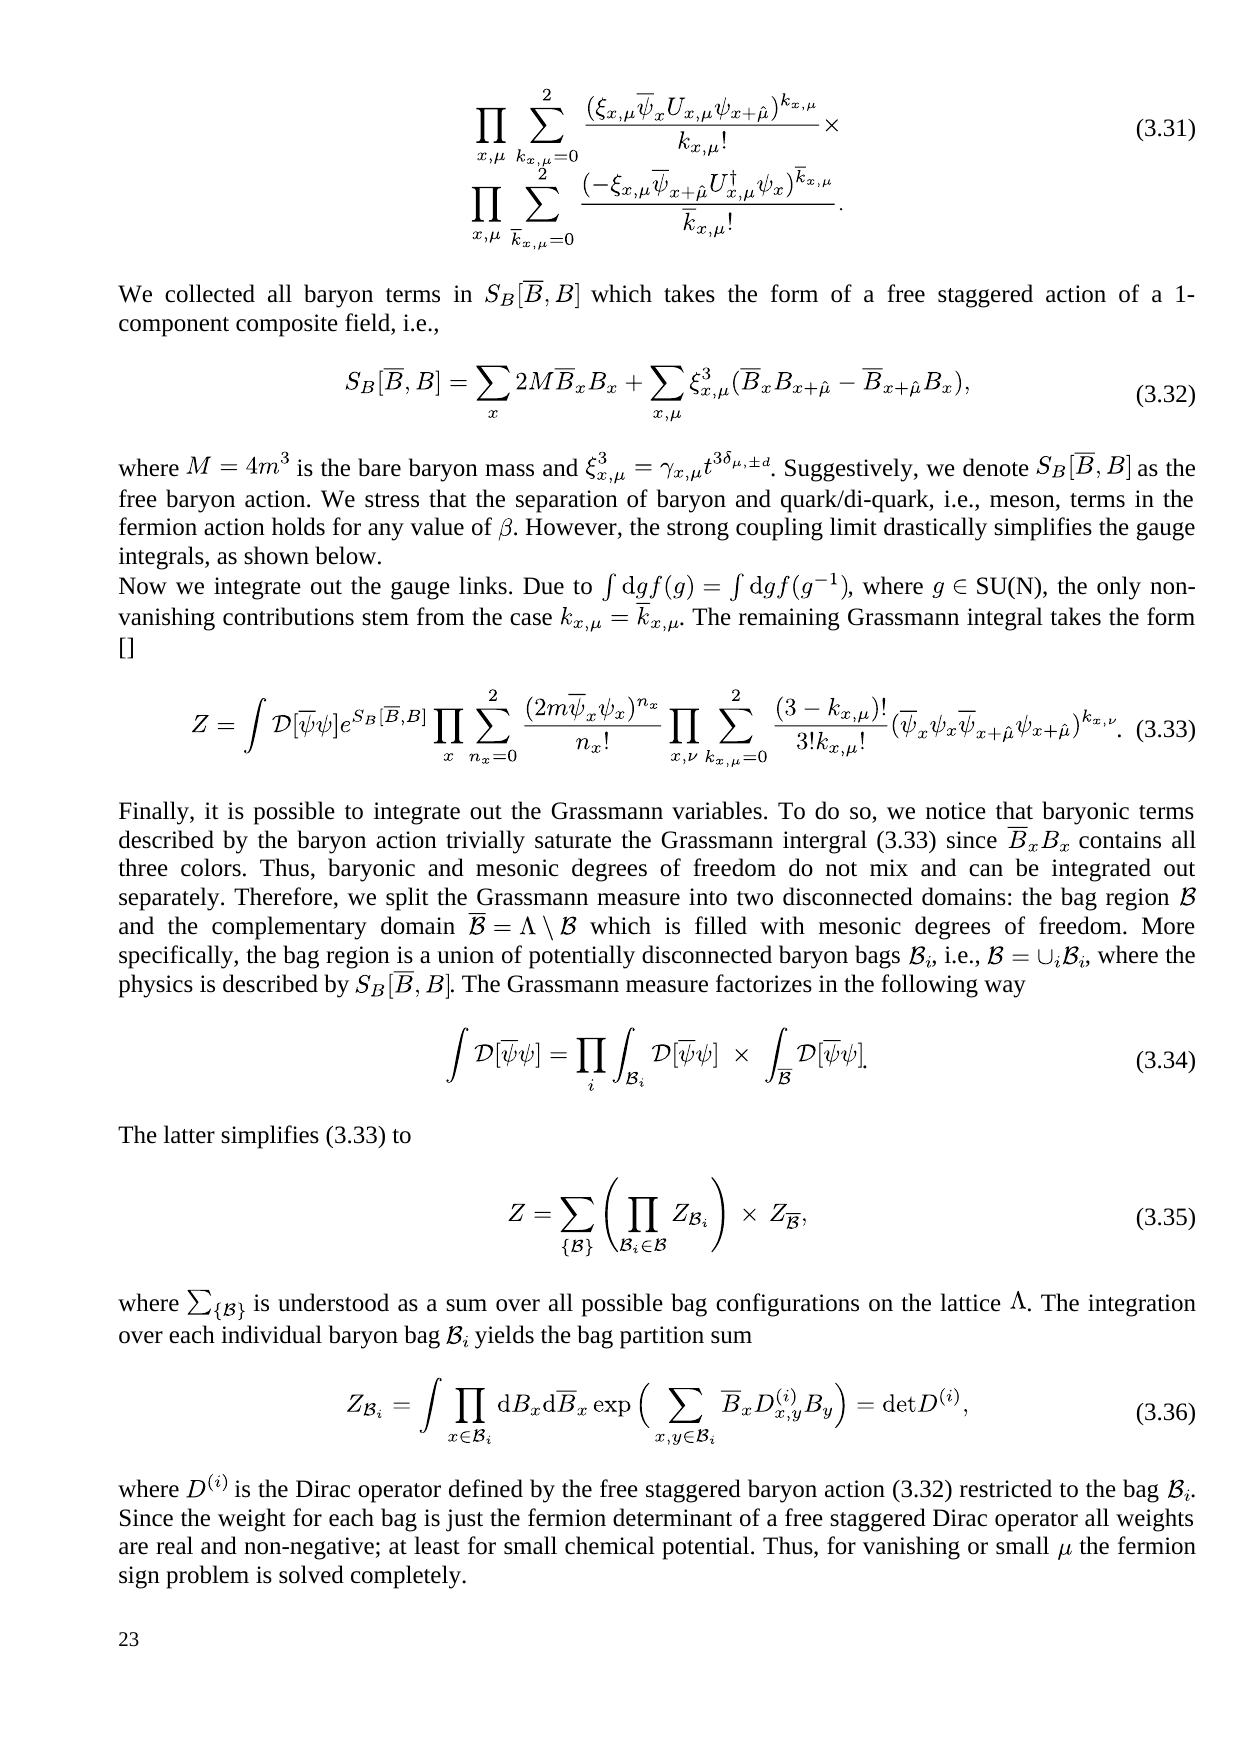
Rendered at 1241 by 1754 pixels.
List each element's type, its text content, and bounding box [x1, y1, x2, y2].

text (3.31) [806, 89, 1196, 167]
text [118, 89, 537, 167]
text We collected all baryon terms in which takes the form of a free staggered action of a 1-component composite field, i.e., [118, 279, 1196, 337]
text where is the Dirac operator defined by the free staggered baryon action (3.32) restricted to the bag . Since the weight for each bag is just the fermion determinant of a free staggered Dirac operator all weights are real and non-negative; at least for small chemical potential. Thus, for vanishing or small the fermion sign problem is solved completely. [118, 1474, 1196, 1589]
text [118, 366, 665, 422]
text . (3.34) [593, 1027, 1196, 1091]
text [118, 1378, 488, 1445]
text Finally, it is possible to integrate out the Grassmann variables. To do so, we notice that baryonic terms described by the baryon action trivially saturate the Grassmann intergral (3.33) since contains all three colors. Thus, baryonic and mesonic degrees of freedom do not mix and can be integrated out separately. Therefore, we split the Grassmann measure into two disconnected domains: the bag region and the complementary domain which is filled with mesonic degrees of freedom. More specifically, the bag region is a union of potentially disconnected baryon bags , i.e., , where the physics is described by . The Grassmann measure factorizes in the following way [118, 796, 1196, 999]
text [118, 689, 726, 767]
text Now we integrate out the gauge links. Due to , where SU(N), the only non-vanishing contributions stem from the case . The remaining Grassmann integral takes the form [] [118, 570, 1196, 661]
text [118, 1027, 590, 1091]
text (3.35) [714, 1177, 1196, 1256]
text The latter simplifies (3.33) to [118, 1120, 1196, 1148]
text . (3.33) [733, 689, 1196, 767]
text (3.32) [672, 366, 1196, 422]
text (3.36) [713, 1378, 1196, 1445]
text where is the bare baryon mass and . Suggestively, we denote as the free baryon action. We stress that the separation of baryon and quark/di-quark, i.e., meson, terms in the fermion action holds for any value of . However, the strong coupling limit drastically simplifies the gauge integrals, as shown below. [118, 450, 1196, 570]
text [118, 1177, 616, 1256]
text where is understood as a sum over all possible bag configurations on the lattice . The integration over each individual baryon bag yields the bag partition sum [118, 1285, 1196, 1349]
